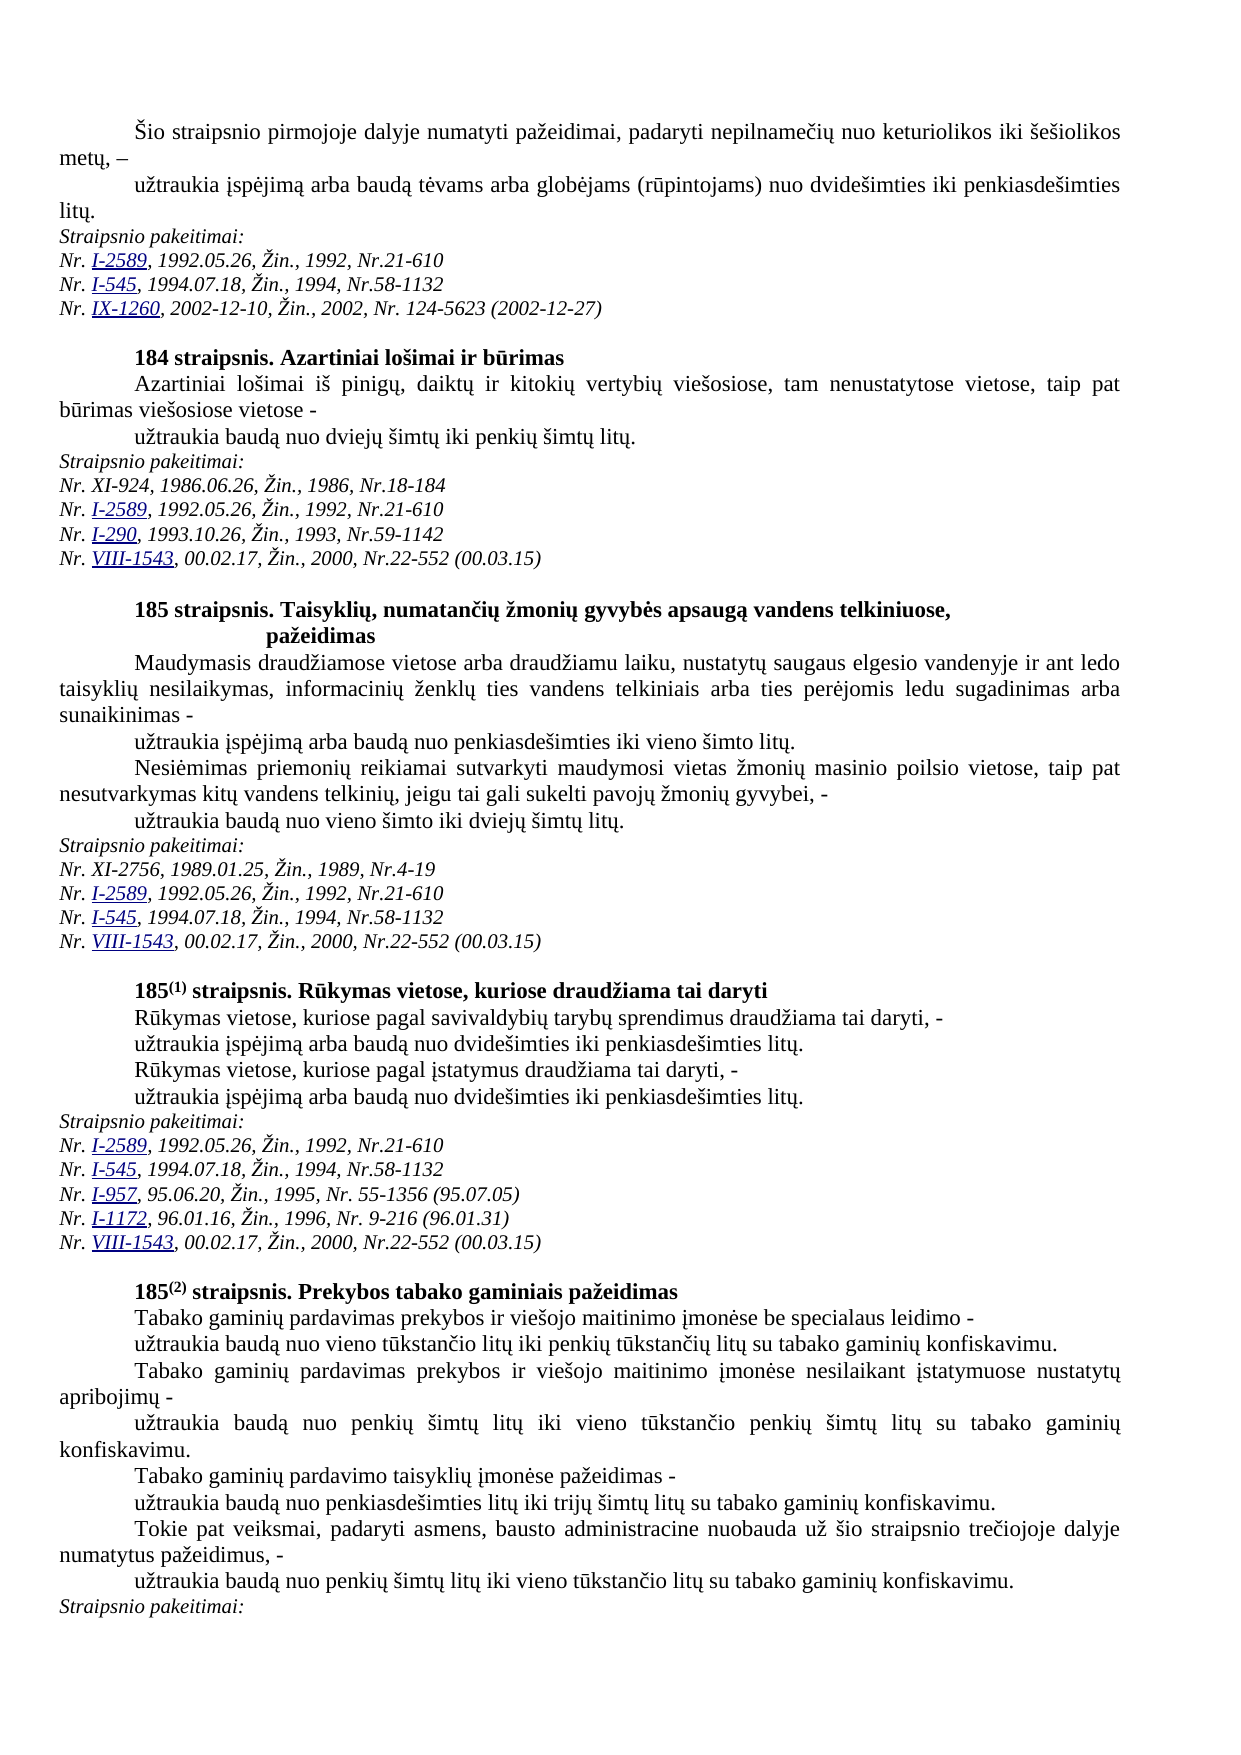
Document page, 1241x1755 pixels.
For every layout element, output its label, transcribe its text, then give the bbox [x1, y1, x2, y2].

text užtraukia baudą nuo penkių šimtų litų iki vieno tūkstančio litų su tabako gaminių konfiskavimu. [59, 1568, 1122, 1594]
text Nr. VIII-1543, 00.02.17, Žin., 2000, Nr.22-552 (00.03.15) [59, 1229, 1122, 1254]
text Tabako gaminių pardavimo taisyklių įmonėse pažeidimas - [59, 1462, 1122, 1488]
text 185(2) straipsnis. Prekybos tabako gaminiais pažeidimas [59, 1278, 1122, 1304]
text Rūkymas vietose, kuriose pagal įstatymus draudžiama tai daryti, - [59, 1057, 1122, 1083]
text 185 straipsnis. Taisyklių, numatančių žmonių gyvybės apsaugą vandens telkiniuose, [134, 596, 1122, 622]
text užtraukia baudą nuo vieno šimto iki dviejų šimtų litų. [59, 807, 1122, 833]
text Rūkymas vietose, kuriose pagal savivaldybių tarybų sprendimus draudžiama tai daryti, - [59, 1004, 1122, 1030]
text Straipsnio pakeitimai: [59, 1594, 1122, 1618]
text Nr. I-2589, 1992.05.26, Žin., 1992, Nr.21-610 [59, 497, 1122, 521]
text Nr. I-545, 1994.07.18, Žin., 1994, Nr.58-1132 [59, 272, 1122, 296]
text Šio straipsnio pirmojoje dalyje numatyti pažeidimai, padaryti nepilnamečių nuo keturiolikos iki šešiolikos metų, – [59, 118, 1122, 171]
text užtraukia baudą nuo dviejų šimtų iki penkių šimtų litų. [59, 423, 1122, 449]
text užtraukia įspėjimą arba baudą nuo penkiasdešimties iki vieno šimto litų. [59, 728, 1122, 754]
text Straipsnio pakeitimai: [59, 833, 1122, 857]
text 184 straipsnis. Azartiniai lošimai ir būrimas [59, 344, 1122, 370]
text Nr. I-2589, 1992.05.26, Žin., 1992, Nr.21-610 [59, 881, 1122, 905]
text Maudymasis draudžiamose vietose arba draudžiamu laiku, nustatytų saugaus elgesio vandenyje ir ant ledo taisyklių nesilaikymas, informacinių ženklų ties vandens telkiniais arba ties perėjomis ledu sugadinimas arba sunaikinimas - [59, 649, 1122, 728]
text Nr. I-545, 1994.07.18, Žin., 1994, Nr.58-1132 [59, 905, 1122, 929]
text Tokie pat veiksmai, padaryti asmens, bausto administracine nuobauda už šio straipsnio trečiojoje dalyje numatytus pažeidimus, - [59, 1515, 1122, 1568]
text Nr. IX-1260, 2002-12-10, Žin., 2002, Nr. 124-5623 (2002-12-27) [59, 296, 1122, 320]
text Nr. VIII-1543, 00.02.17, Žin., 2000, Nr.22-552 (00.03.15) [59, 929, 1122, 953]
text Nr. I-2589, 1992.05.26, Žin., 1992, Nr.21-610 [59, 248, 1122, 272]
text užtraukia įspėjimą arba baudą tėvams arba globėjams (rūpintojams) nuo dvidešimties iki penkiasdešimties litų. [59, 171, 1122, 223]
text Nr. I-1172, 96.01.16, Žin., 1996, Nr. 9-216 (96.01.31) [59, 1206, 1122, 1229]
text Nr. XI-924, 1986.06.26, Žin., 1986, Nr.18-184 [59, 473, 1122, 497]
text Nr. I-957, 95.06.20, Žin., 1995, Nr. 55-1356 (95.07.05) [59, 1181, 1122, 1206]
text Nr. I-2589, 1992.05.26, Žin., 1992, Nr.21-610 [59, 1133, 1122, 1157]
text Tabako gaminių pardavimas prekybos ir viešojo maitinimo įmonėse nesilaikant įstatymuose nustatytų apribojimų - [59, 1357, 1122, 1409]
text Straipsnio pakeitimai: [59, 223, 1122, 248]
text užtraukia baudą nuo penkių šimtų litų iki vieno tūkstančio penkių šimtų litų su tabako gaminių konfiskavimu. [59, 1409, 1122, 1462]
text 185(1) straipsnis. Rūkymas vietose, kuriose draudžiama tai daryti [59, 977, 1122, 1004]
text Nr. VIII-1543, 00.02.17, Žin., 2000, Nr.22-552 (00.03.15) [59, 546, 1122, 569]
text Nr. XI-2756, 1989.01.25, Žin., 1989, Nr.4-19 [59, 857, 1122, 881]
text Azartiniai lošimai iš pinigų, daiktų ir kitokių vertybių viešosiose, tam nenustatytose vietose, taip pat būrimas viešosiose vietose - [59, 370, 1122, 423]
text užtraukia baudą nuo vieno tūkstančio litų iki penkių tūkstančių litų su tabako gaminių konfiskavimu. [59, 1330, 1122, 1357]
text užtraukia baudą nuo penkiasdešimties litų iki trijų šimtų litų su tabako gaminių konfiskavimu. [59, 1488, 1122, 1515]
text Nr. I-290, 1993.10.26, Žin., 1993, Nr.59-1142 [59, 521, 1122, 546]
text Nesiėmimas priemonių reikiamai sutvarkyti maudymosi vietas žmonių masinio poilsio vietose, taip pat nesutvarkymas kitų vandens telkinių, jeigu tai gali sukelti pavojų žmonių gyvybei, - [59, 754, 1122, 807]
text Straipsnio pakeitimai: [59, 1109, 1122, 1133]
text užtraukia įspėjimą arba baudą nuo dvidešimties iki penkiasdešimties litų. [59, 1030, 1122, 1057]
text pažeidimas [266, 622, 1122, 649]
text užtraukia įspėjimą arba baudą nuo dvidešimties iki penkiasdešimties litų. [59, 1083, 1122, 1109]
text Tabako gaminių pardavimas prekybos ir viešojo maitinimo įmonėse be specialaus leidimo - [59, 1304, 1122, 1330]
text Straipsnio pakeitimai: [59, 449, 1122, 473]
text Nr. I-545, 1994.07.18, Žin., 1994, Nr.58-1132 [59, 1157, 1122, 1181]
